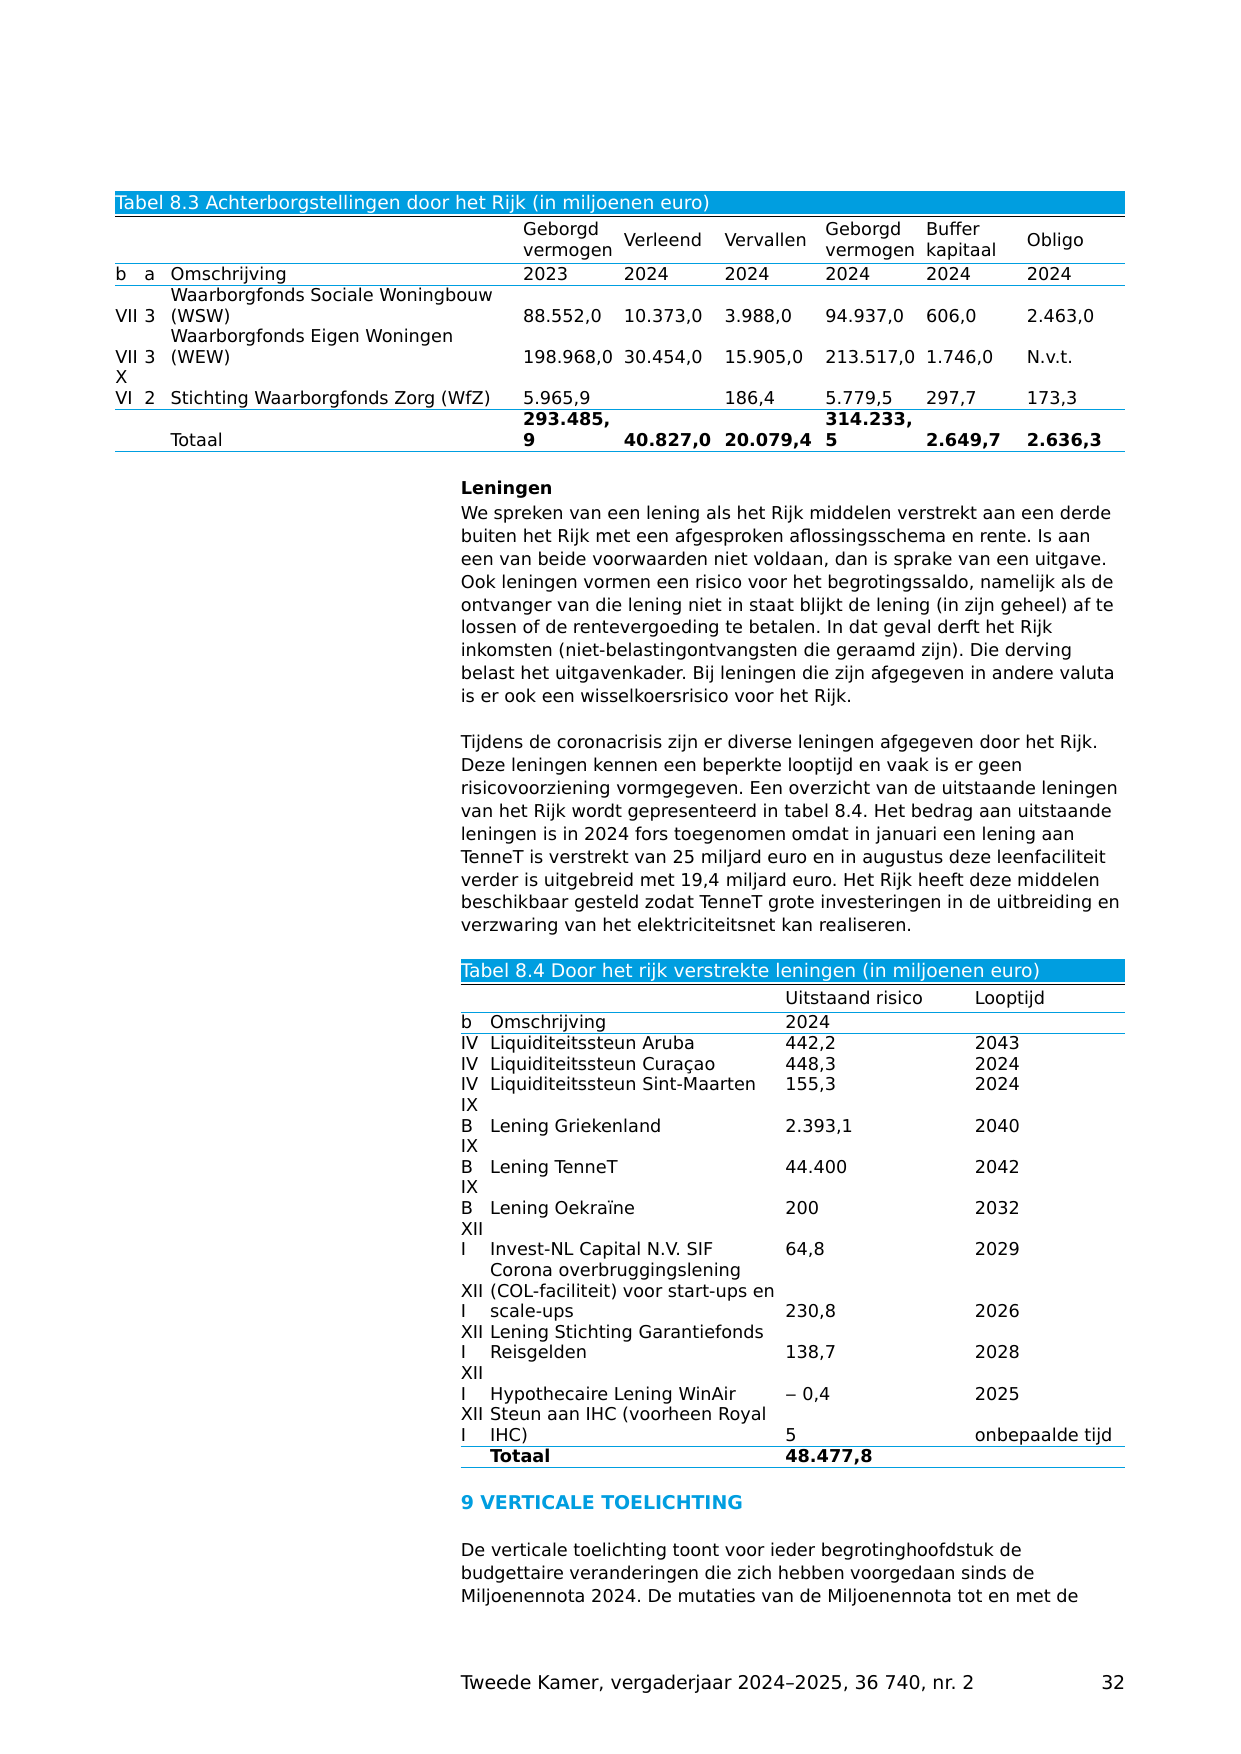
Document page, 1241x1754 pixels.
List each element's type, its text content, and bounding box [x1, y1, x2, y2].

table_cell Liquiditeitssteun Curaçao [487, 1054, 782, 1074]
table_cell 2024 [822, 264, 923, 284]
text Leningen [461, 476, 1125, 499]
table_cell Buffer kapitaal [923, 217, 1024, 263]
table_cell [487, 985, 782, 1011]
table_cell 314.233,5 [822, 410, 923, 451]
table_cell Omschrijving [168, 264, 520, 284]
table_cell 442,2 [782, 1034, 972, 1054]
table_cell Lening TenneT [487, 1136, 782, 1177]
table_cell Lening Stichting Garantiefonds Reisgelden [487, 1322, 782, 1363]
text We spreken van een lening als het Rĳk middelen verstrekt aan een derde buiten het Rĳk met een afgesproken aflossingsschema en rente. Is aan een van beide voorwaarden niet voldaan, dan is sprake van een uitgave. Ook leningen vormen een risico voor het begrotingssaldo, namelĳk als de ontvanger van die lening niet in staat blĳkt de lening (in zĳn geheel) af te lossen of de rentevergoeding te betalen. In dat geval derft het Rĳk inkomsten (niet-belastingontvangsten die geraamd zĳn). Die derving belast het uitgavenkader. Bĳ leningen die zĳn afgegeven in andere valuta is er ook een wisselkoersrisico voor het Rĳk. [461, 501, 1125, 707]
table_cell 606,0 [923, 286, 1024, 326]
table_cell Liquiditeitssteun Sint-Maarten [487, 1074, 782, 1095]
table_cell [621, 368, 721, 409]
table_cell 138,7 [782, 1322, 972, 1363]
table_cell IV [461, 1074, 487, 1095]
table_cell IXB [461, 1095, 487, 1136]
table_cell 2.649,7 [923, 410, 1024, 451]
table_cell 2043 [972, 1034, 1125, 1054]
table_cell IXB [461, 1136, 487, 1177]
table_cell 2028 [972, 1322, 1125, 1363]
table_cell Corona overbruggingslening (COL-faciliteit) voor start-ups en scale-ups [487, 1260, 782, 1322]
table_cell onbepaalde tijd [972, 1404, 1125, 1446]
table_cell IV [461, 1054, 487, 1074]
table_cell 2024 [721, 264, 822, 284]
table_cell 2026 [972, 1260, 1125, 1322]
table_cell XIII [461, 1260, 487, 1322]
table_cell [168, 217, 520, 263]
table_cell 44.400 [782, 1136, 972, 1177]
table_cell Hypothecaire Lening WinAir [487, 1363, 782, 1404]
table_cell Verleend [621, 217, 721, 263]
table_cell IV [461, 1034, 487, 1054]
table_cell 94.937,0 [822, 286, 923, 326]
table_cell Lening Oekraïne [487, 1178, 782, 1219]
table_cell XIII [461, 1404, 487, 1446]
table_cell Looptijd [972, 985, 1125, 1011]
table_cell Obligo [1024, 217, 1125, 263]
table_cell a [141, 264, 167, 284]
table_cell VII [115, 326, 141, 367]
table_cell Geborgd vermogen [822, 217, 923, 263]
table_cell Stichting Waarborgfonds Zorg (WfZ) [168, 368, 520, 409]
table_cell 230,8 [782, 1260, 972, 1322]
table_cell Lening Griekenland [487, 1095, 782, 1136]
table_cell 2.636,3 [1024, 410, 1125, 451]
table_cell Uitstaand risico [782, 985, 972, 1011]
table_cell Geborgd vermogen [520, 217, 621, 263]
table_cell Waarborgfonds Eigen Woningen (WEW) [168, 326, 520, 367]
table_cell 30.454,0 [621, 326, 721, 367]
table_cell IXB [461, 1178, 487, 1219]
table_cell 448,3 [782, 1054, 972, 1074]
table_cell 5 [782, 1404, 972, 1446]
table_cell 2024 [621, 264, 721, 284]
table_cell 186,4 [721, 368, 822, 409]
table_cell 198.968,0 [520, 326, 621, 367]
table_cell 2040 [972, 1095, 1125, 1136]
table_cell 64,8 [782, 1219, 972, 1260]
table_cell 2.393,1 [782, 1095, 972, 1136]
table_cell 173,3 [1024, 368, 1125, 409]
table_cell 5.779,5 [822, 368, 923, 409]
table_cell 297,7 [923, 368, 1024, 409]
table_cell 2023 [520, 264, 621, 284]
table_cell 2024 [1024, 264, 1125, 284]
table_cell XIII [461, 1219, 487, 1260]
table_cell Totaal [487, 1447, 782, 1467]
table_cell 48.477,8 [782, 1447, 972, 1467]
table_cell 1.746,0 [923, 326, 1024, 367]
table_cell [972, 1013, 1125, 1032]
table_cell 293.485,9 [520, 410, 621, 451]
table_cell 20.079,4 [721, 410, 822, 451]
title 9 Verticale toelichting [461, 1492, 1125, 1514]
table_cell Waarborgfonds Sociale Woningbouw (WSW) [168, 286, 520, 326]
table_cell Totaal [168, 410, 520, 451]
table_cell 2024 [972, 1074, 1125, 1095]
table_cell 2024 [923, 264, 1024, 284]
table_cell Steun aan IHC (voorheen Royal IHC) [487, 1404, 782, 1446]
table_cell 2 [141, 368, 167, 409]
table_cell [115, 217, 141, 263]
table_cell 3 [141, 326, 167, 367]
table_cell 2024 [782, 1013, 972, 1032]
table_cell ‒ 0,4 [782, 1363, 972, 1404]
table_cell b [461, 1013, 487, 1032]
table_cell [461, 1447, 487, 1467]
table_cell Vervallen [721, 217, 822, 263]
table_cell 3 [141, 286, 167, 326]
text Tijdens de coronacrisis zijn er diverse leningen afgegeven door het Rijk. Deze leningen kennen een beperkte looptijd en vaak is er geen risicovoorziening vormgegeven. Een overzicht van de uitstaande leningen van het Rijk wordt gepresenteerd in tabel 8.4. Het bedrag aan uitstaande leningen is in 2024 fors toegenomen omdat in januari een lening aan TenneT is verstrekt van 25 miljard euro en in augustus deze leenfaciliteit verder is uitgebreid met 19,4 miljard euro. Het Rĳk heeft deze middelen beschikbaar gesteld zodat TenneT grote investeringen in de uitbreiding en verzwaring van het elektriciteitsnet kan realiseren. [461, 730, 1125, 936]
table_cell 2.463,0 [1024, 286, 1125, 326]
table_cell XIII [461, 1322, 487, 1363]
table_cell [461, 985, 487, 1011]
table_cell Liquiditeitssteun Aruba [487, 1034, 782, 1054]
table_cell 213.517,0 [822, 326, 923, 367]
table_cell XIII [461, 1363, 487, 1404]
table_cell [972, 1447, 1125, 1467]
table_cell 3.988,0 [721, 286, 822, 326]
table_cell 2032 [972, 1178, 1125, 1219]
text De verticale toelichting toont voor ieder begrotinghoofdstuk de budgettaire veranderingen die zich hebben voorgedaan sinds de Miljoenennota 2024. De mutaties van de Miljoenennota tot en met de [461, 1538, 1125, 1607]
table_cell 5.965,9 [520, 368, 621, 409]
table_cell VII [115, 286, 141, 326]
table_cell N.v.t. [1024, 326, 1125, 367]
table_cell XVI [115, 368, 141, 409]
table_cell 2025 [972, 1363, 1125, 1404]
table_cell 10.373,0 [621, 286, 721, 326]
table_cell [141, 217, 167, 263]
table_cell 200 [782, 1178, 972, 1219]
table_cell Omschrijving [487, 1013, 782, 1032]
table_cell b [115, 264, 141, 284]
table_cell 15.905,0 [721, 326, 822, 367]
table_cell 2042 [972, 1136, 1125, 1177]
table_cell 40.827,0 [621, 410, 721, 451]
table_cell Invest-NL Capital N.V. SIF [487, 1219, 782, 1260]
table_cell 2024 [972, 1054, 1125, 1074]
table_cell 155,3 [782, 1074, 972, 1095]
table_cell [115, 410, 141, 451]
table_cell 2029 [972, 1219, 1125, 1260]
table_cell 88.552,0 [520, 286, 621, 326]
table_cell [141, 410, 167, 451]
